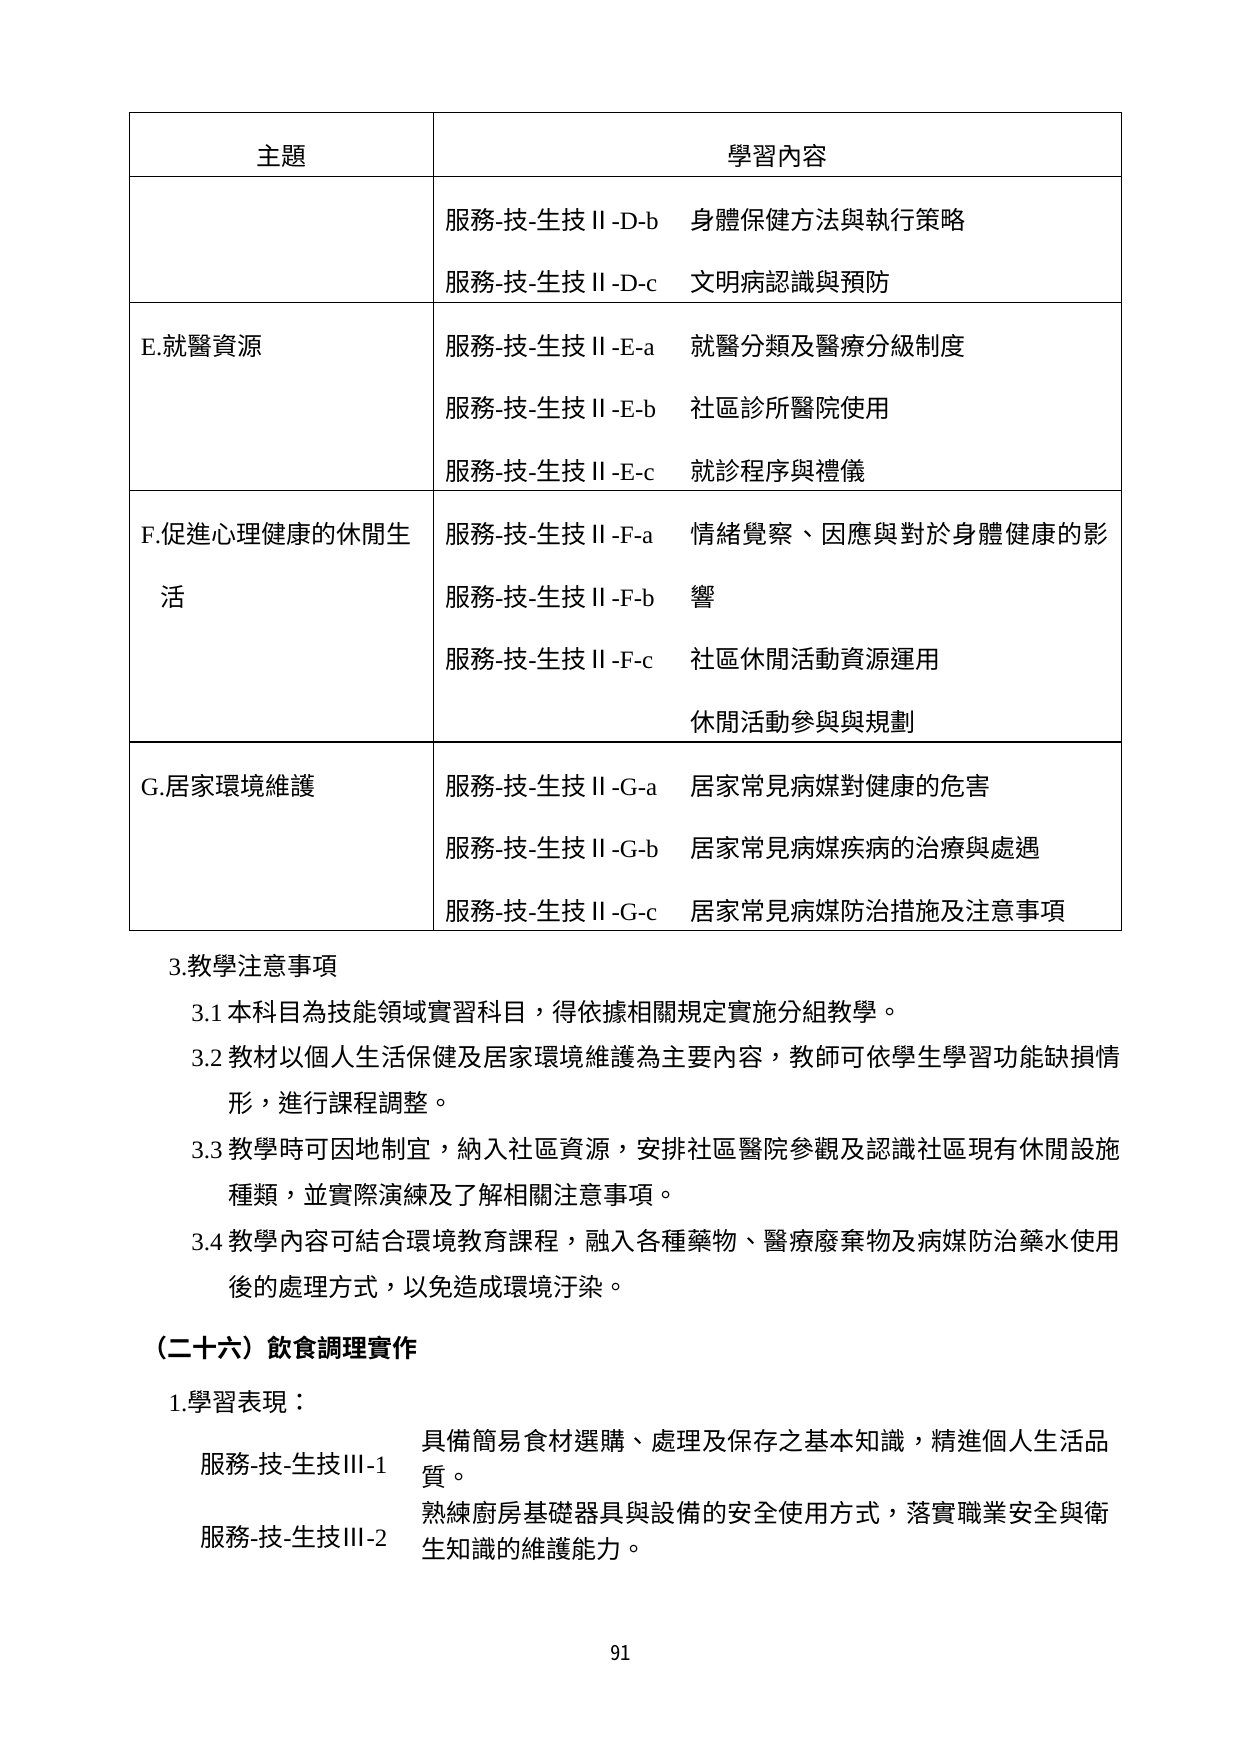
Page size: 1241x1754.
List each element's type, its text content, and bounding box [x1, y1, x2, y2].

table_cell 就醫分類及醫療分級制度 社區診所醫院使用 就診程序與禮儀 [679, 303, 1121, 490]
table_cell 情緒覺察、因應與對於身體健康的影響 社區休閒活動資源運用 休閒活動參與與規劃 [679, 491, 1121, 741]
table_cell F.促進心理健康的休閒生活 [130, 491, 433, 741]
table_cell G.居家環境維護 [130, 743, 433, 930]
text 1.學習表現： [118, 1375, 1122, 1421]
table_header 學習內容 [434, 113, 1121, 176]
table_cell 服務-技-生技Ⅱ-D-b 服務-技-生技Ⅱ-D-c [434, 177, 679, 302]
text 3.1本科目為技能領域實習科目，得依據相關規定實施分組教學。 [191, 984, 1122, 1030]
text 3.2教材以個人生活保健及居家環境維護為主要內容，教師可依學生學習功能缺損情形，進行課程調整。 [191, 1030, 1122, 1122]
table_header 主題 [130, 113, 433, 176]
text 3.4教學內容可結合環境教育課程，融入各種藥物、醫療廢棄物及病媒防治藥水使用後的處理方式，以免造成環境汙染。 [191, 1213, 1122, 1305]
table_header 服務-技-生技Ⅲ-1 [189, 1421, 410, 1493]
table_cell [130, 177, 433, 302]
table_cell 身體保健方法與執行策略 文明病認識與預防 [679, 177, 1121, 302]
subtitle （二十六）飲食調理實作 [143, 1305, 1122, 1368]
text 3.教學注意事項 [118, 938, 1122, 984]
text 3.3教學時可因地制宜，納入社區資源，安排社區醫院參觀及認識社區現有休閒設施種類，並實際演練及了解相關注意事項。 [191, 1122, 1122, 1213]
table_cell E.就醫資源 [130, 303, 433, 490]
table_header 具備簡易食材選購、處理及保存之基本知識，精進個人生活品質。 [410, 1421, 1122, 1493]
table_cell 服務-技-生技Ⅱ-G-a 服務-技-生技Ⅱ-G-b 服務-技-生技Ⅱ-G-c [434, 743, 679, 930]
table_cell 服務-技-生技Ⅱ-F-a 服務-技-生技Ⅱ-F-b 服務-技-生技Ⅱ-F-c [434, 491, 679, 741]
table_cell 居家常見病媒對健康的危害 居家常見病媒疾病的治療與處遇 居家常見病媒防治措施及注意事項 [679, 743, 1121, 930]
table_cell 服務-技-生技Ⅲ-2 [189, 1494, 410, 1566]
table_cell 服務-技-生技Ⅱ-E-a 服務-技-生技Ⅱ-E-b 服務-技-生技Ⅱ-E-c [434, 303, 679, 490]
table_cell 熟練廚房基礎器具與設備的安全使用方式，落實職業安全與衛生知識的維護能力。 [410, 1494, 1122, 1566]
